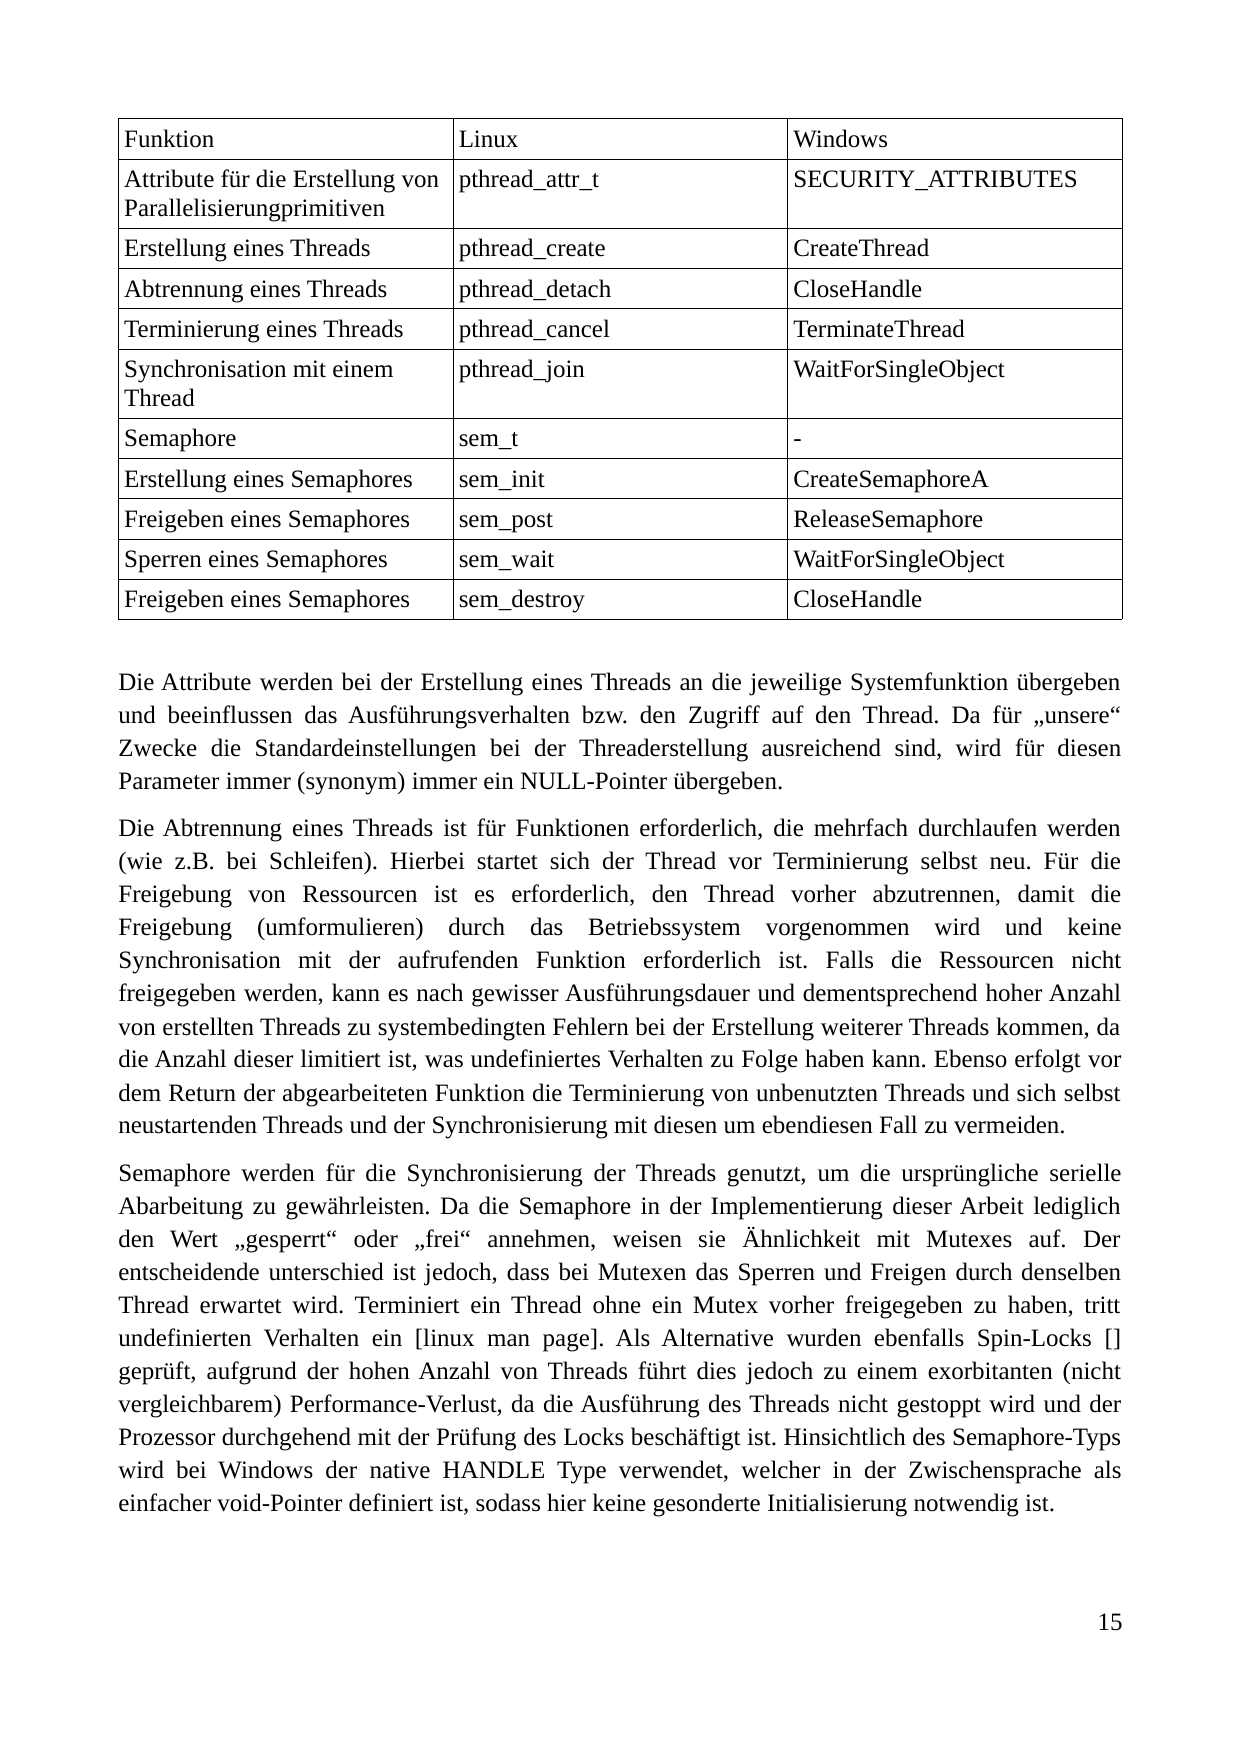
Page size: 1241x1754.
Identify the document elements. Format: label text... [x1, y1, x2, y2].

table_cell sem_init [454, 459, 787, 498]
text Semaphore werden für die Synchronisierung der Threads genutzt, um die ursprüngliche serielle Abarbeitung zu gewährleisten. Da die Semaphore in der Implementierung dieser Arbeit lediglich den Wert „gesperrt“ oder „frei“ annehmen, weisen sie Ähnlichkeit mit Mutexes auf. Der entscheidende unterschied ist jedoch, dass bei Mutexen das Sperren und Freigen durch denselben Thread erwartet wird. Terminiert ein Thread ohne ein Mutex vorher freigegeben zu haben, tritt undefinierten Verhalten ein [linux man page]. Als Alternative wurden ebenfalls Spin-Locks [] geprüft, aufgrund der hohen Anzahl von Threads führt dies jedoch zu einem exorbitanten (nicht vergleichbarem) Performance-Verlust, da die Ausführung des Threads nicht gestoppt wird und der Prozessor durchgehend mit der Prüfung des Locks beschäftigt ist. Hinsichtlich des Semaphore-Typs wird bei Windows der native HANDLE Type verwendet, welcher in der Zwischensprache als einfacher void-Pointer definiert ist, sodass hier keine gesonderte Initialisierung notwendig ist. [118, 1158, 1122, 1517]
table_cell TerminateThread [788, 309, 1122, 348]
table_cell Sperren eines Semaphores [119, 540, 453, 579]
table_cell CloseHandle [788, 580, 1122, 619]
table_cell pthread_create [454, 229, 787, 268]
table_cell sem_destroy [454, 580, 787, 619]
table_cell CreateThread [788, 229, 1122, 268]
table_header Windows [788, 119, 1122, 158]
table_cell SECURITY_ATTRIBUTES [788, 160, 1122, 227]
table_cell CloseHandle [788, 269, 1122, 308]
table_cell pthread_cancel [454, 309, 787, 348]
table_cell sem_post [454, 499, 787, 538]
table_cell pthread_detach [454, 269, 787, 308]
table_header Funktion [119, 119, 453, 158]
table_cell Attribute für die Erstellung von Parallelisierungprimitiven [119, 160, 453, 227]
table_cell WaitForSingleObject [788, 540, 1122, 579]
text Die Attribute werden bei der Erstellung eines Threads an die jeweilige Systemfunktion übergeben und beeinflussen das Ausführungsverhalten bzw. den Zugriff auf den Thread. Da für „unsere“ Zwecke die Standardeinstellungen bei der Threaderstellung ausreichend sind, wird für diesen Parameter immer (synonym) immer ein NULL-Pointer übergeben. [118, 667, 1122, 794]
table_cell Freigeben eines Semaphores [119, 580, 453, 619]
table_cell pthread_join [454, 350, 787, 417]
text Die Abtrennung eines Threads ist für Funktionen erforderlich, die mehrfach durchlaufen werden (wie z.B. bei Schleifen). Hierbei startet sich der Thread vor Terminierung selbst neu. Für die Freigebung von Ressourcen ist es erforderlich, den Thread vorher abzutrennen, damit die Freigebung (umformulieren) durch das Betriebssystem vorgenommen wird und keine Synchronisation mit der aufrufenden Funktion erforderlich ist. Falls die Ressourcen nicht freigegeben werden, kann es nach gewisser Ausführungsdauer und dementsprechend hoher Anzahl von erstellten Threads zu systembedingten Fehlern bei der Erstellung weiterer Threads kommen, da die Anzahl dieser limitiert ist, was undefiniertes Verhalten zu Folge haben kann. Ebenso erfolgt vor dem Return der abgearbeiteten Funktion die Terminierung von unbenutzten Threads und sich selbst neustartenden Threads und der Synchronisierung mit diesen um ebendiesen Fall zu vermeiden. [118, 813, 1122, 1139]
table_cell sem_t [454, 419, 787, 458]
table_cell CreateSemaphoreA [788, 459, 1122, 498]
table_cell sem_wait [454, 540, 787, 579]
table_cell Freigeben eines Semaphores [119, 499, 453, 538]
table_cell Erstellung eines Semaphores [119, 459, 453, 498]
table_cell - [788, 419, 1122, 458]
table_cell Semaphore [119, 419, 453, 458]
table_cell Terminierung eines Threads [119, 309, 453, 348]
table_cell Erstellung eines Threads [119, 229, 453, 268]
table_cell pthread_attr_t [454, 160, 787, 227]
table_cell ReleaseSemaphore [788, 499, 1122, 538]
table_cell WaitForSingleObject [788, 350, 1122, 417]
table_cell Abtrennung eines Threads [119, 269, 453, 308]
table_cell Synchronisation mit einem Thread [119, 350, 453, 417]
table_header Linux [454, 119, 787, 158]
